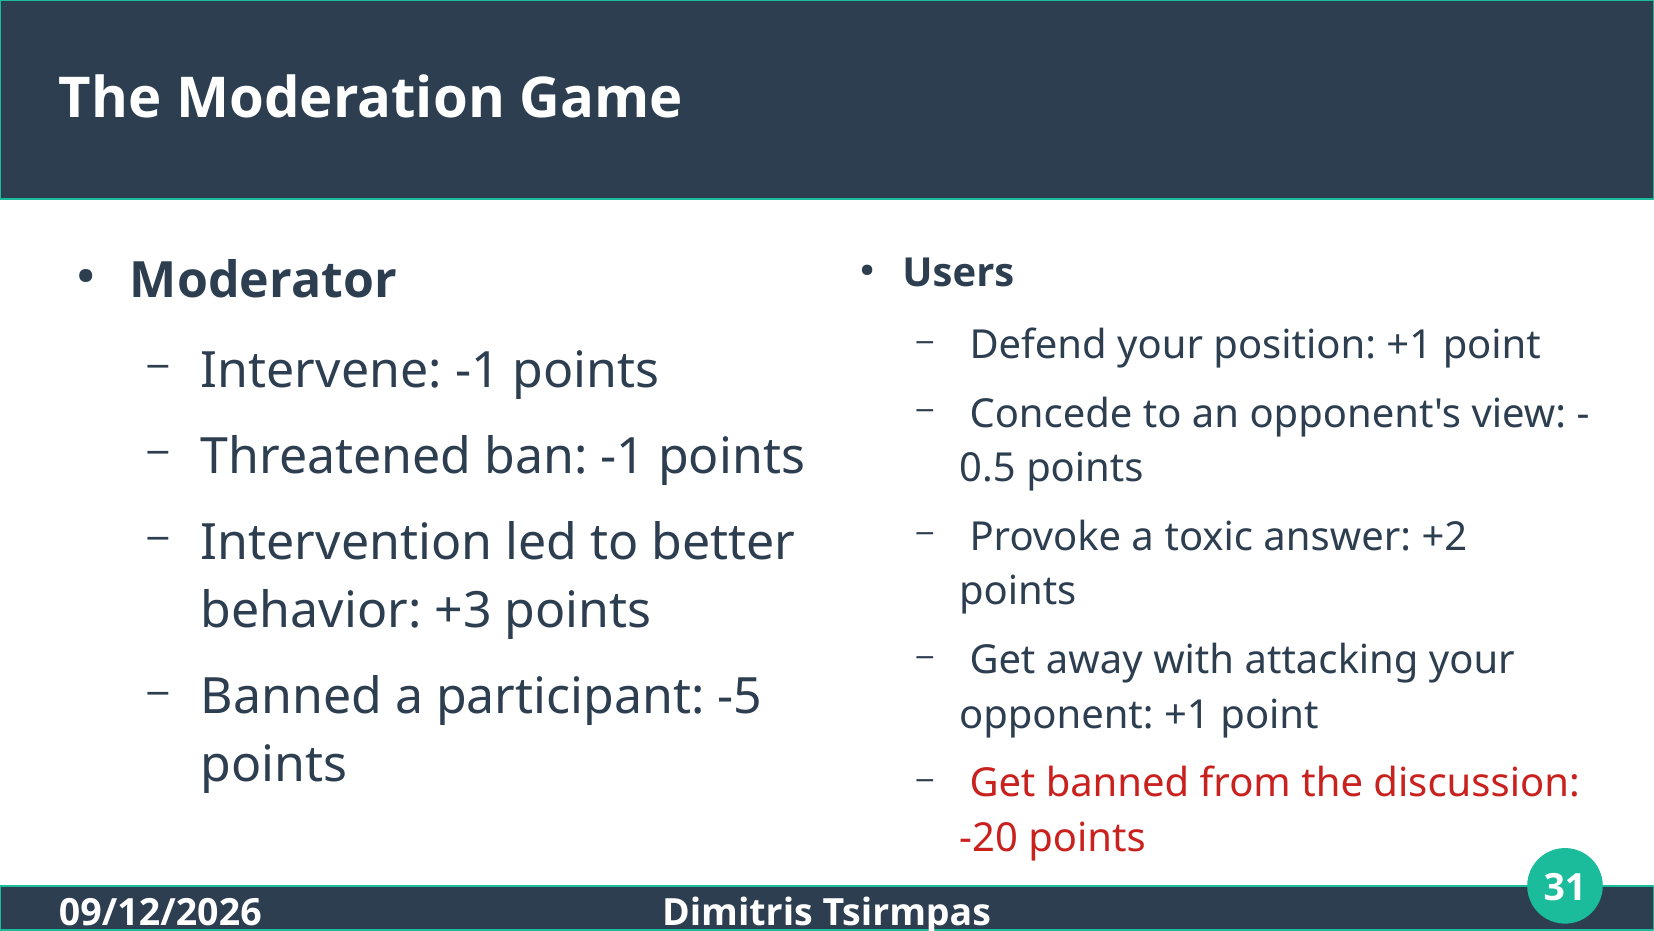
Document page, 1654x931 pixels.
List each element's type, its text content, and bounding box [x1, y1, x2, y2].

list Moderator Intervene: -1 points Threatened ban: -1 points Intervention led to better behavior: +3 points Banned a participant: -5 points [59, 243, 809, 864]
list Users Defend your position: +1 point Concede to an opponent's view: -0.5 points Provoke a toxic answer: +2 points Get away with attacking your opponent: +1 point Get banned from the discussion: -20 points [845, 243, 1596, 864]
title The Moderation Game [59, 37, 1595, 155]
